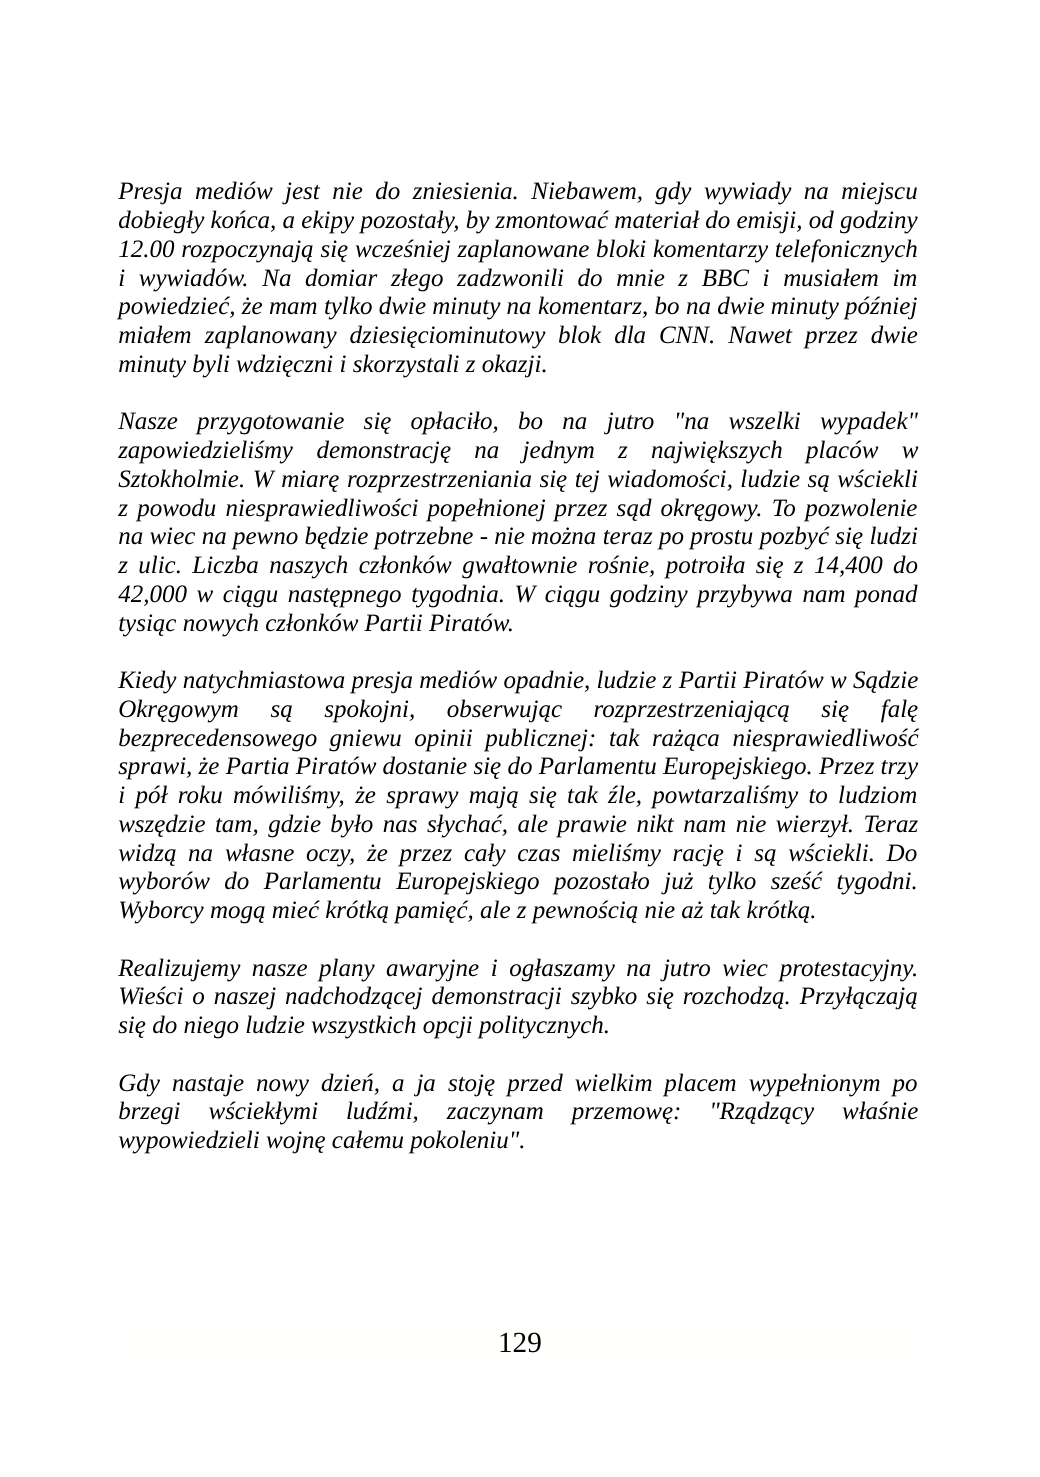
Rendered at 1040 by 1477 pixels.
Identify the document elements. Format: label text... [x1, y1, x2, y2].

text Gdy nastaje nowy dzień, a ja stoję przed wielkim placem wypełnionym po brzegi wściekłymi ludźmi, zaczynam przemowę: "Rządzący właśnie wypowiedzieli wojnę całemu pokoleniu". [118, 1068, 921, 1154]
text Presja mediów jest nie do zniesienia. Niebawem, gdy wywiady na miejscu dobiegły końca, a ekipy pozostały, by zmontować materiał do emisji, od godziny 12.00 rozpoczynają się wcześniej zaplanowane bloki komentarzy telefonicznych i wywiadów. Na domiar złego zadzwonili do mnie z BBC i musiałem im powiedzieć, że mam tylko dwie minuty na komentarz, bo na dwie minuty później miałem zaplanowany dziesięciominutowy blok dla CNN. Nawet przez dwie minuty byli wdzięczni i skorzystali z okazji. [118, 176, 921, 378]
text Realizujemy nasze plany awaryjne i ogłaszamy na jutro wiec protestacyjny. Wieści o naszej nadchodzącej demonstracji szybko się rozchodzą. Przyłączają się do niego ludzie wszystkich opcji politycznych. [118, 953, 921, 1039]
text Nasze przygotowanie się opłaciło, bo na jutro "na wszelki wypadek" zapowiedzieliśmy demonstrację na jednym z największych placów w Sztokholmie. W miarę rozprzestrzeniania się tej wiadomości, ludzie są wściekli z powodu niesprawiedliwości popełnionej przez sąd okręgowy. To pozwolenie na wiec na pewno będzie potrzebne - nie można teraz po prostu pozbyć się ludzi z ulic. Liczba naszych członków gwałtownie rośnie, potroiła się z 14,400 do 42,000 w ciągu następnego tygodnia. W ciągu godziny przybywa nam ponad tysiąc nowych członków Partii Piratów. [118, 406, 921, 636]
text Kiedy natychmiastowa presja mediów opadnie, ludzie z Partii Piratów w Sądzie Okręgowym są spokojni, obserwując rozprzestrzeniającą się falę bezprecedensowego gniewu opinii publicznej: tak rażąca niesprawiedliwość sprawi, że Partia Piratów dostanie się do Parlamentu Europejskiego. Przez trzy i pół roku mówiliśmy, że sprawy mają się tak źle, powtarzaliśmy to ludziom wszędzie tam, gdzie było nas słychać, ale prawie nikt nam nie wierzył. Teraz widzą na własne oczy, że przez cały czas mieliśmy rację i są wściekli. Do wyborów do Parlamentu Europejskiego pozostało już tylko sześć tygodni. Wyborcy mogą mieć krótką pamięć, ale z pewnością nie aż tak krótką. [118, 665, 921, 924]
